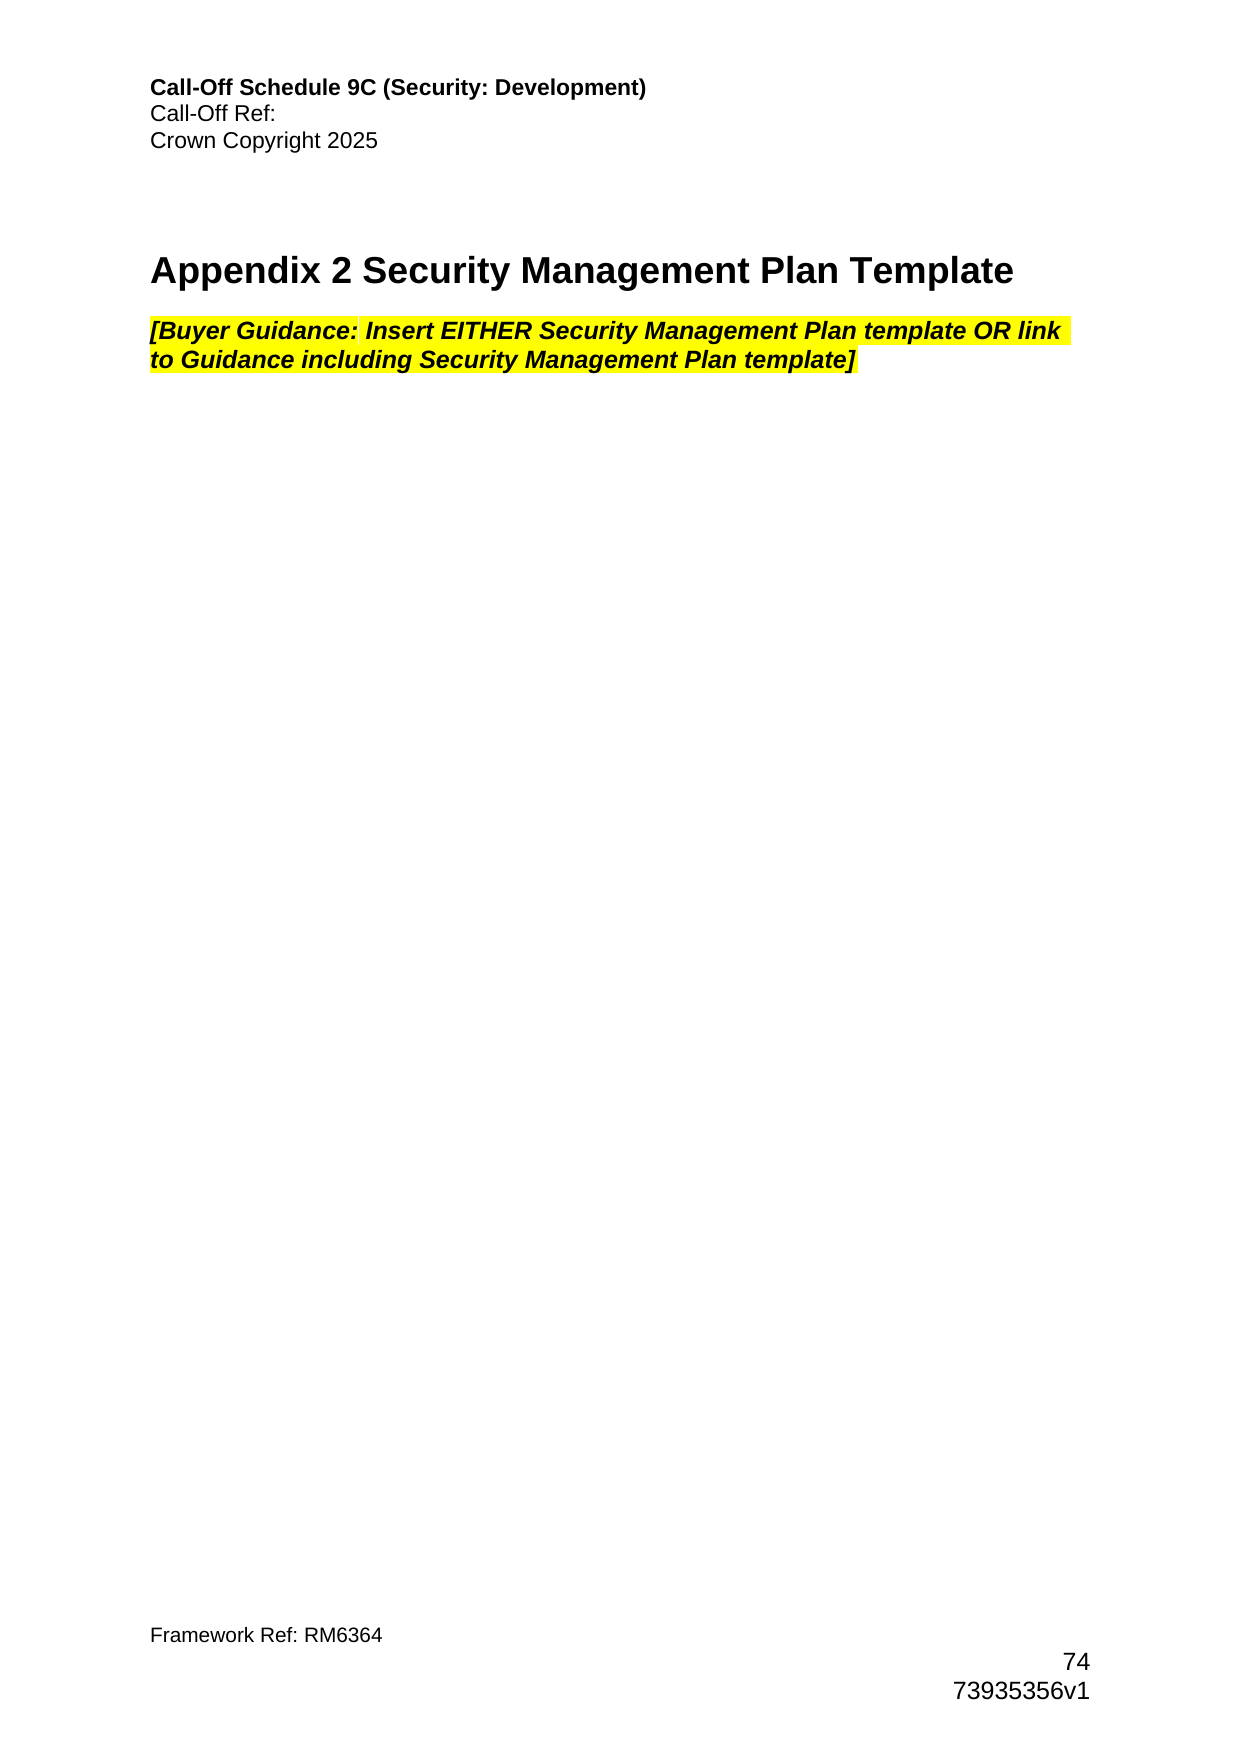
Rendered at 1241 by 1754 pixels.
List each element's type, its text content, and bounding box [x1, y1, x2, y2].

text [Buyer Guidance: Insert EITHER Security Management Plan template OR link to Guidance including Security Management Plan template] [150, 316, 1090, 373]
text Appendix 2 Security Management Plan Template [150, 248, 1090, 291]
